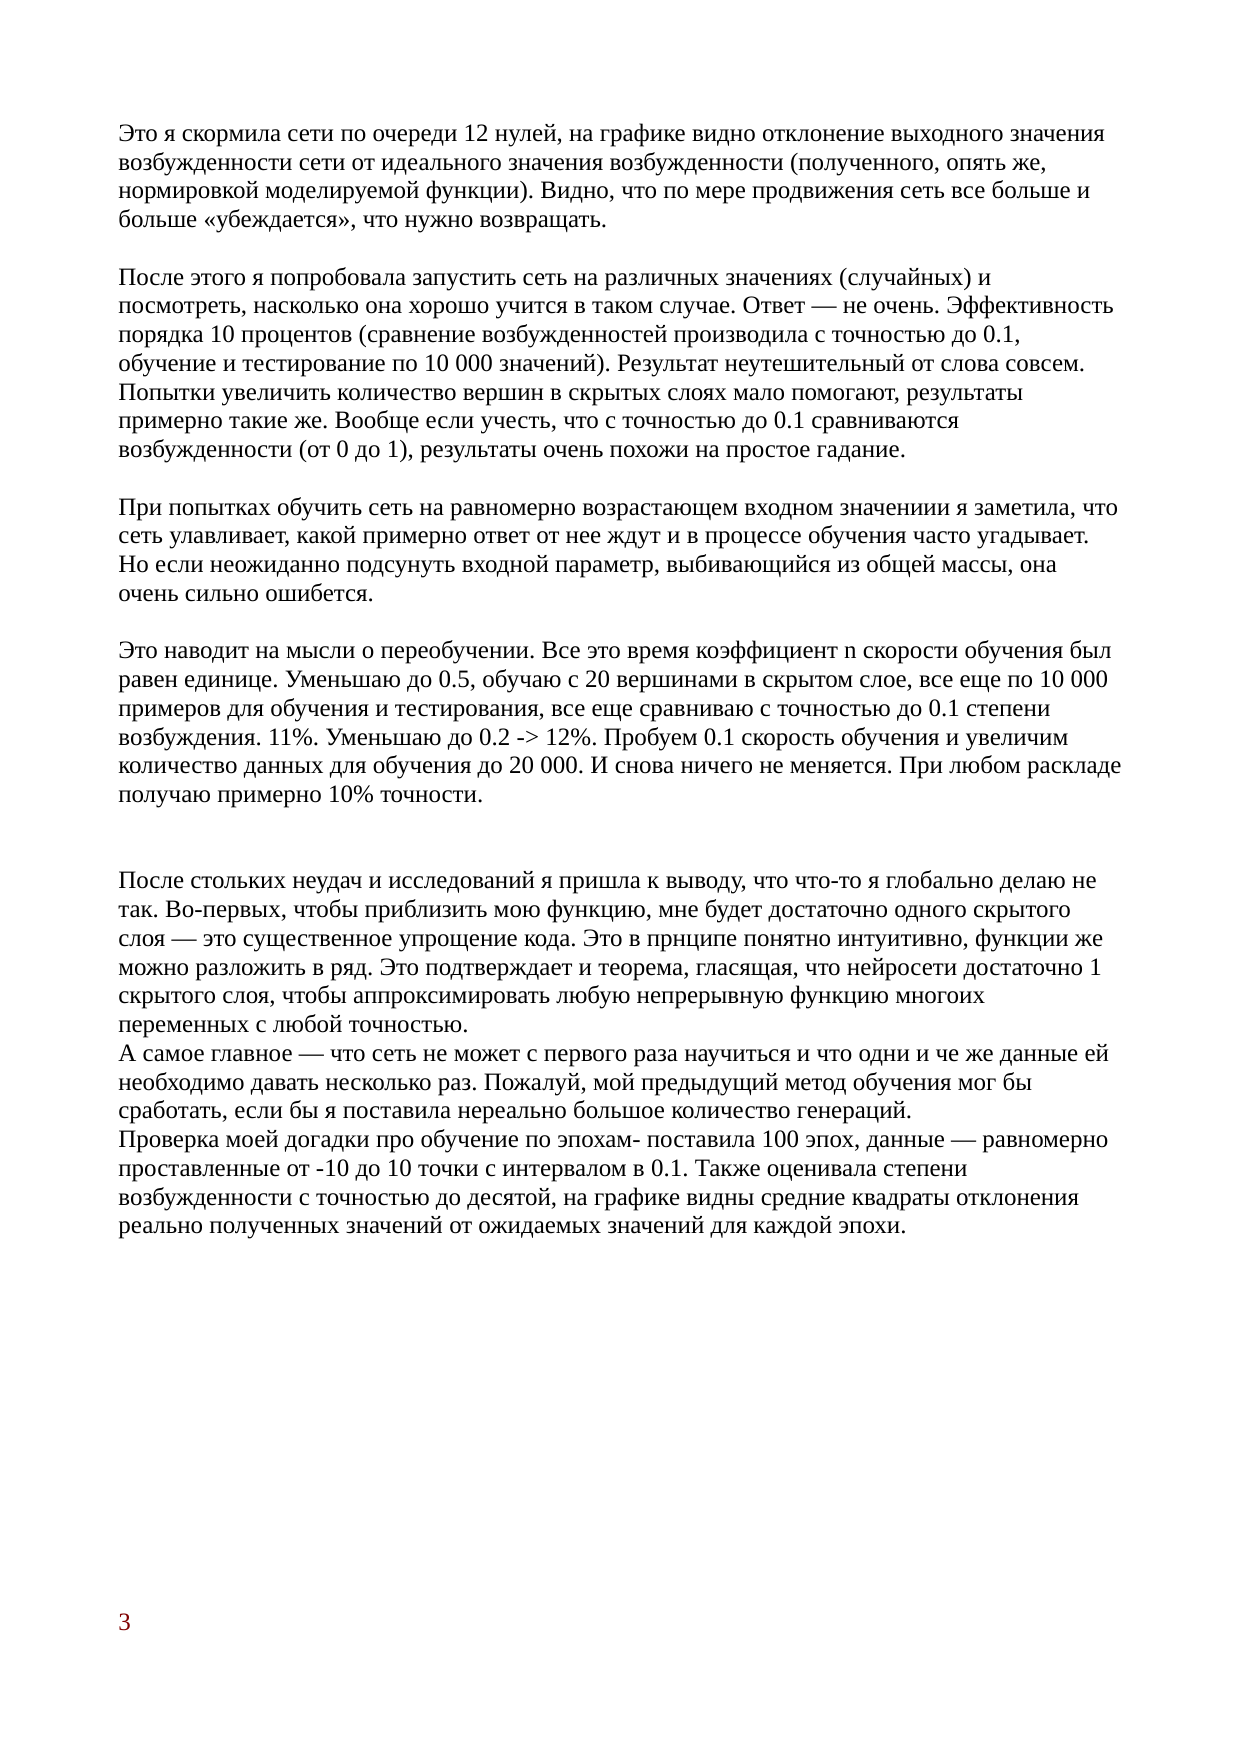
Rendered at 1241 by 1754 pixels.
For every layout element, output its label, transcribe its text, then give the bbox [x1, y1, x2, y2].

text Проверка моей догадки про обучение по эпохам- поставила 100 эпох, данные — равномерно проставленные от -10 до 10 точки с интервалом в 0.1. Также оценивала степени возбужденности с точностью до десятой, на графике видны средние квадраты отклонения реально полученных значений от ожидаемых значений для каждой эпохи. [118, 1124, 1122, 1239]
text Это наводит на мысли о переобучении. Все это время коэффициент n скорости обучения был равен единице. Уменьшаю до 0.5, обучаю с 20 вершинами в скрытом слое, все еще по 10 000 примеров для обучения и тестирования, все еще сравниваю с точностью до 0.1 степени возбуждения. 11%. Уменьшаю до 0.2 -> 12%. Пробуем 0.1 скорость обучения и увеличим количество данных для обучения до 20 000. И снова ничего не меняется. При любом раскладе получаю примерно 10% точности. [118, 636, 1122, 808]
text При попытках обучить сеть на равномерно возрастающем входном значениии я заметила, что сеть улавливает, какой примерно ответ от нее ждут и в процессе обучения часто угадывает. Но если неожиданно подсунуть входной параметр, выбивающийся из общей массы, она очень сильно ошибется. [118, 492, 1122, 607]
text Это я скормила сети по очереди 12 нулей, на графике видно отклонение выходного значения возбужденности сети от идеального значения возбужденности (полученного, опять же, нормировкой моделируемой функции). Видно, что по мере продвижения сеть все больше и больше «убеждается», что нужно возвращать. [118, 118, 1122, 233]
text После этого я попробовала запустить сеть на различных значениях (случайных) и посмотреть, насколько она хорошо учится в таком случае. Ответ — не очень. Эффективность порядка 10 процентов (сравнение возбужденностей производила с точностью до 0.1, обучение и тестирование по 10 000 значений). Результат неутешительный от слова совсем. Попытки увеличить количество вершин в скрытых слоях мало помогают, результаты примерно такие же. Вообще если учесть, что с точностью до 0.1 сравниваются возбужденности (от 0 до 1), результаты очень похожи на простое гадание. [118, 262, 1122, 463]
text После стольких неудач и исследований я пришла к выводу, что что-то я глобально делаю не так. Во-первых, чтобы приблизить мою функцию, мне будет достаточно одного скрытого слоя — это существенное упрощение кода. Это в прнципе понятно интуитивно, функции же можно разложить в ряд. Это подтверждает и теорема, гласящая, что нейросети достаточно 1 скрытого слоя, чтобы аппроксимировать любую непрерывную функцию многоих переменных с любой точностью. [118, 866, 1122, 1038]
text А самое главное — что сеть не может с первого раза научиться и что одни и че же данные ей необходимо давать несколько раз. Пожалуй, мой предыдущий метод обучения мог бы сработать, если бы я поставила нереально большое количество генераций. [118, 1038, 1122, 1124]
